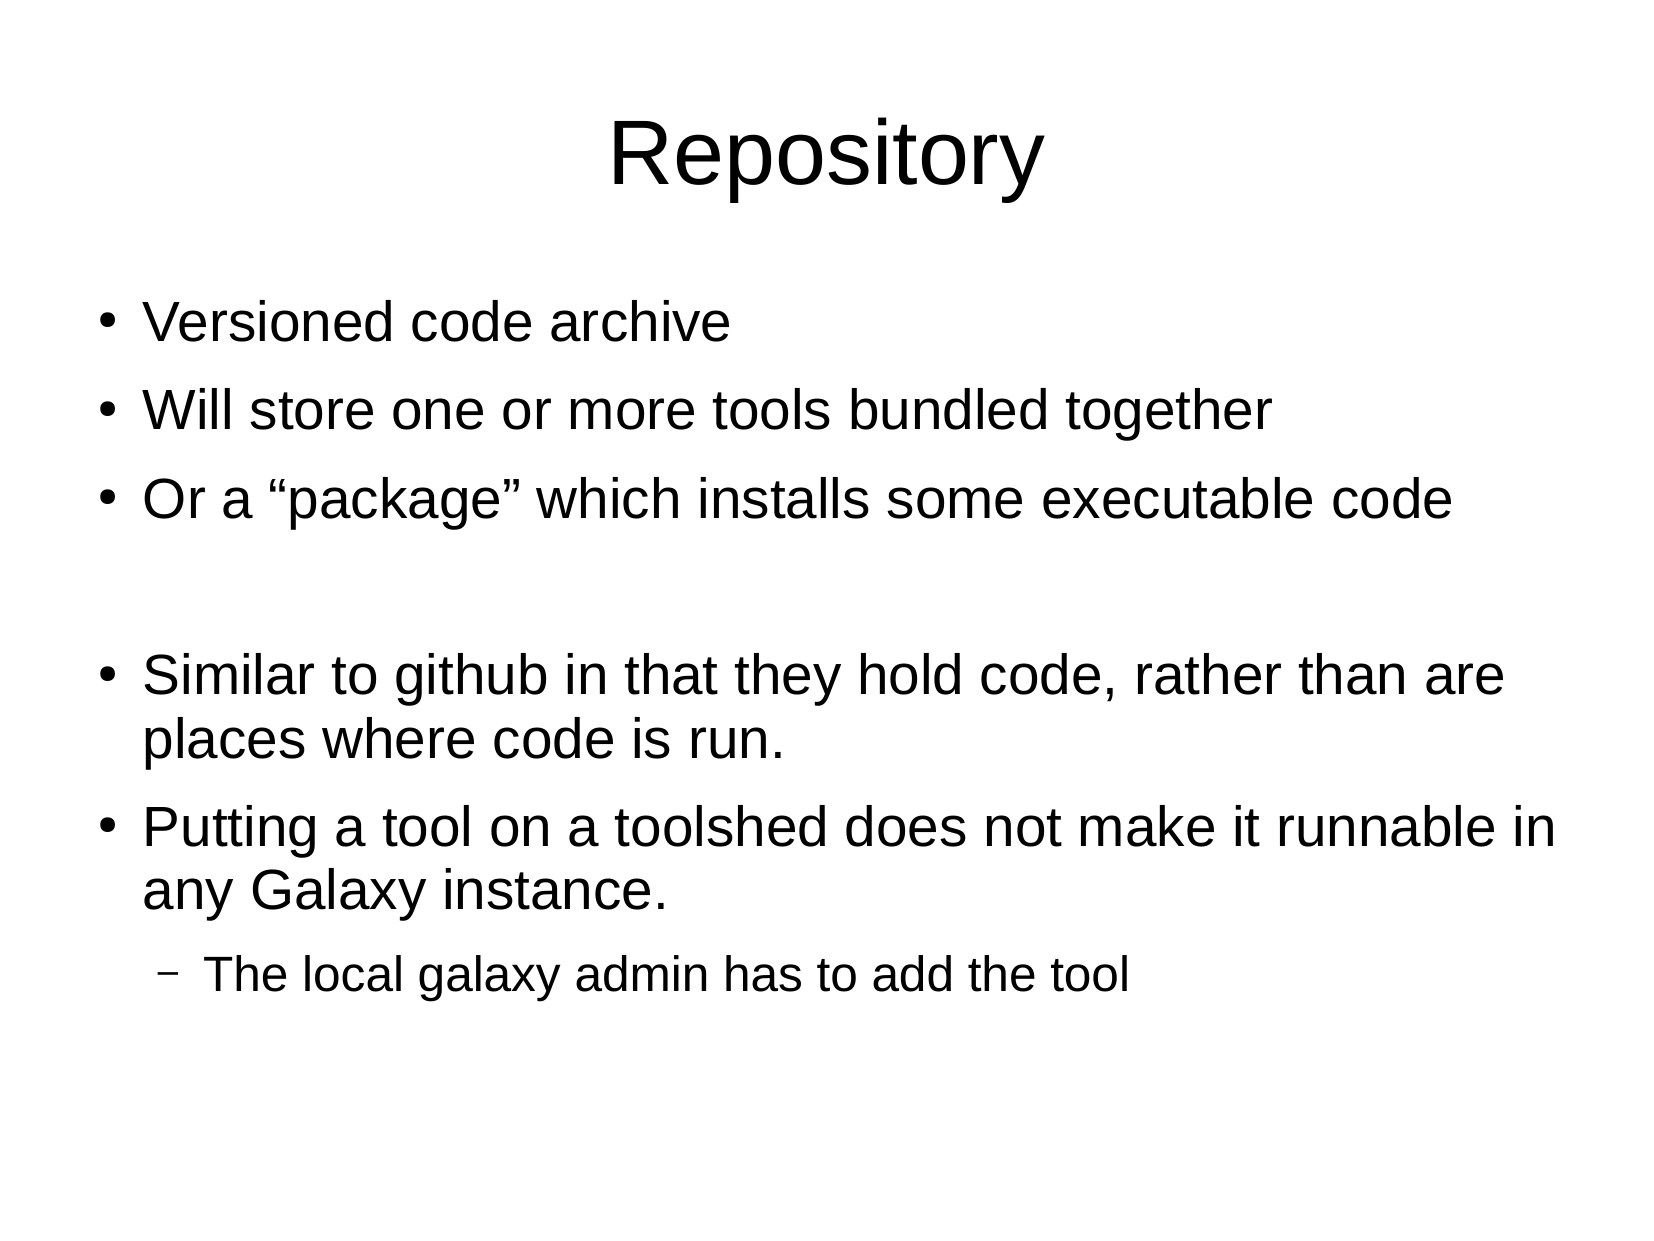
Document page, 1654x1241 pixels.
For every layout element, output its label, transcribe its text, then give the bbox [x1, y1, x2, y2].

list Versioned code archive Will store one or more tools bundled together Or a “package” which installs some executable code Similar to github in that they hold code, rather than are places where code is run. Putting a tool on a toolshed does not make it runnable in any Galaxy instance. The local galaxy admin has to add the tool [82, 290, 1571, 1010]
title Repository [82, 49, 1571, 257]
